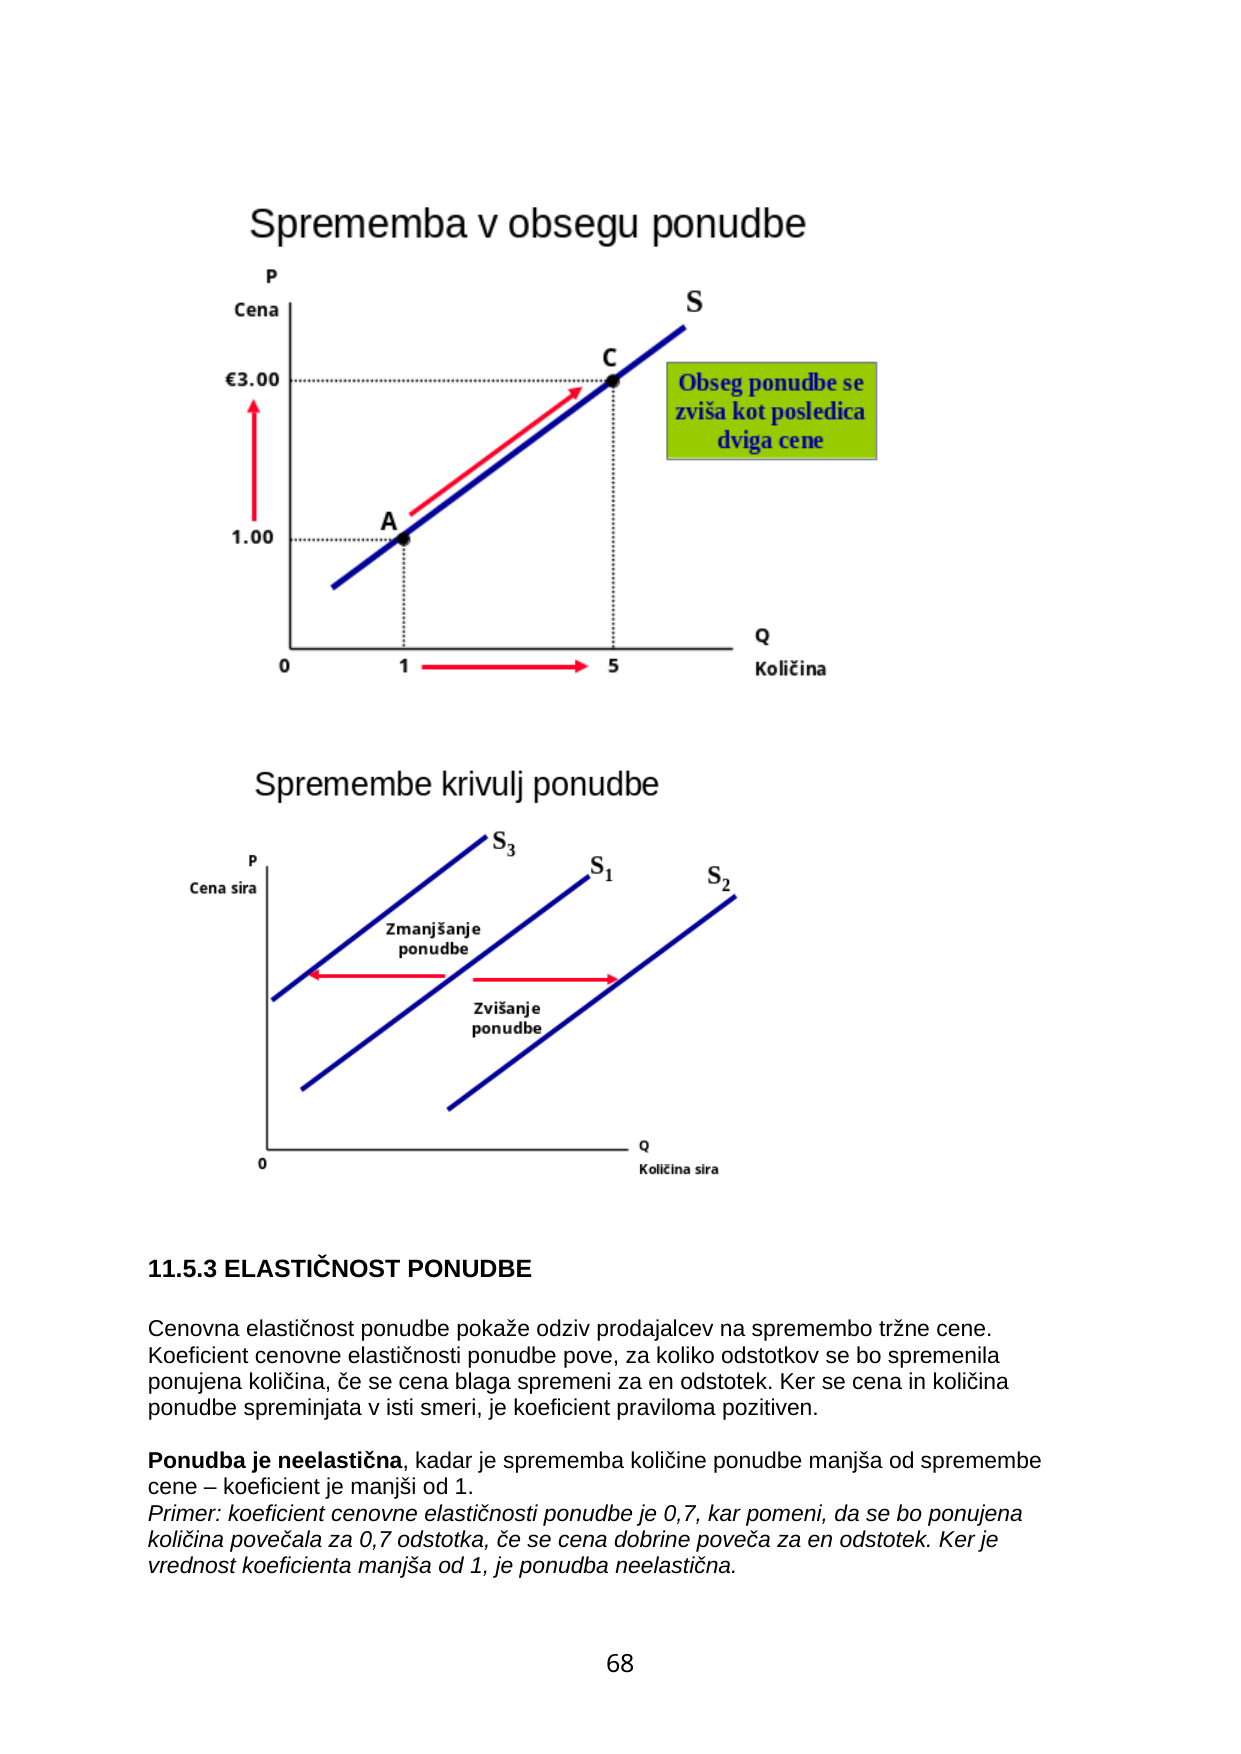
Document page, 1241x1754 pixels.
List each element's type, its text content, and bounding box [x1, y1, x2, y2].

text Cenovna elastičnost ponudbe pokaže odziv prodajalcev na spremembo tržne cene. Koeficient cenovne elastičnosti ponudbe pove, za koliko odstotkov se bo spremenila ponujena količina, če se cena blaga spremeni za en odstotek. Ker se cena in količina ponudbe spreminjata v isti smeri, je koeficient praviloma pozitiven. [148, 1315, 1093, 1421]
text Ponudba je neelastična, kadar je sprememba količine ponudbe manjša od spremembe cene – koeficient je manjši od 1. [148, 1447, 1093, 1500]
subtitle 11.5.3 ELASTIČNOST PONUDBE [148, 1254, 1093, 1283]
text Primer: koeficient cenovne elastičnosti ponudbe je 0,7, kar pomeni, da se bo ponujena količina povečala za 0,7 odstotka, če se cena dobrine poveča za en odstotek. Ker je vrednost koeficienta manjša od 1, je ponudba neelastična. [148, 1500, 1093, 1579]
